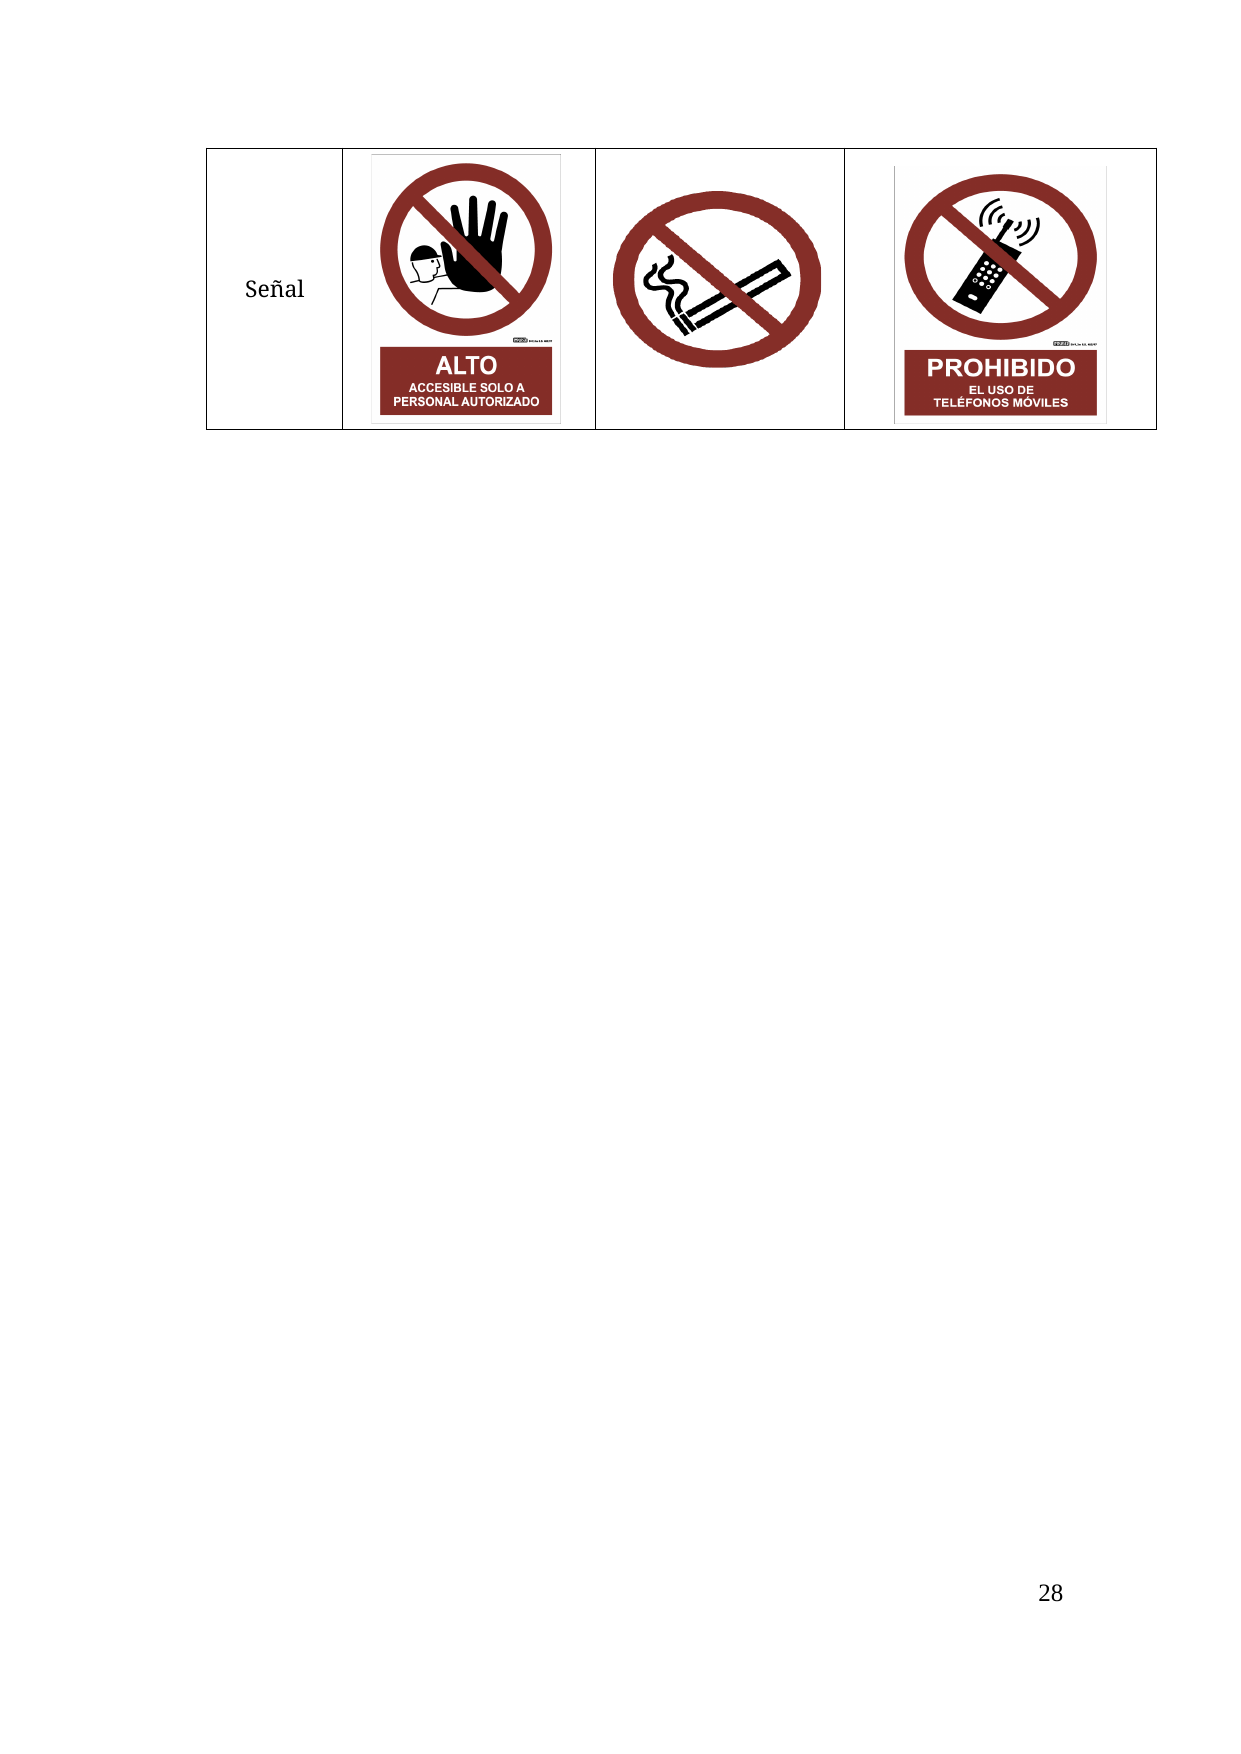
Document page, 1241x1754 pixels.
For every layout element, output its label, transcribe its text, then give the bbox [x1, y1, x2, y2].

picture [894, 166, 1107, 424]
table_cell [343, 149, 595, 429]
table_cell Señal [207, 149, 342, 429]
picture [612, 191, 822, 368]
table_cell [596, 149, 844, 429]
table_cell [845, 149, 1156, 429]
picture [371, 154, 561, 424]
